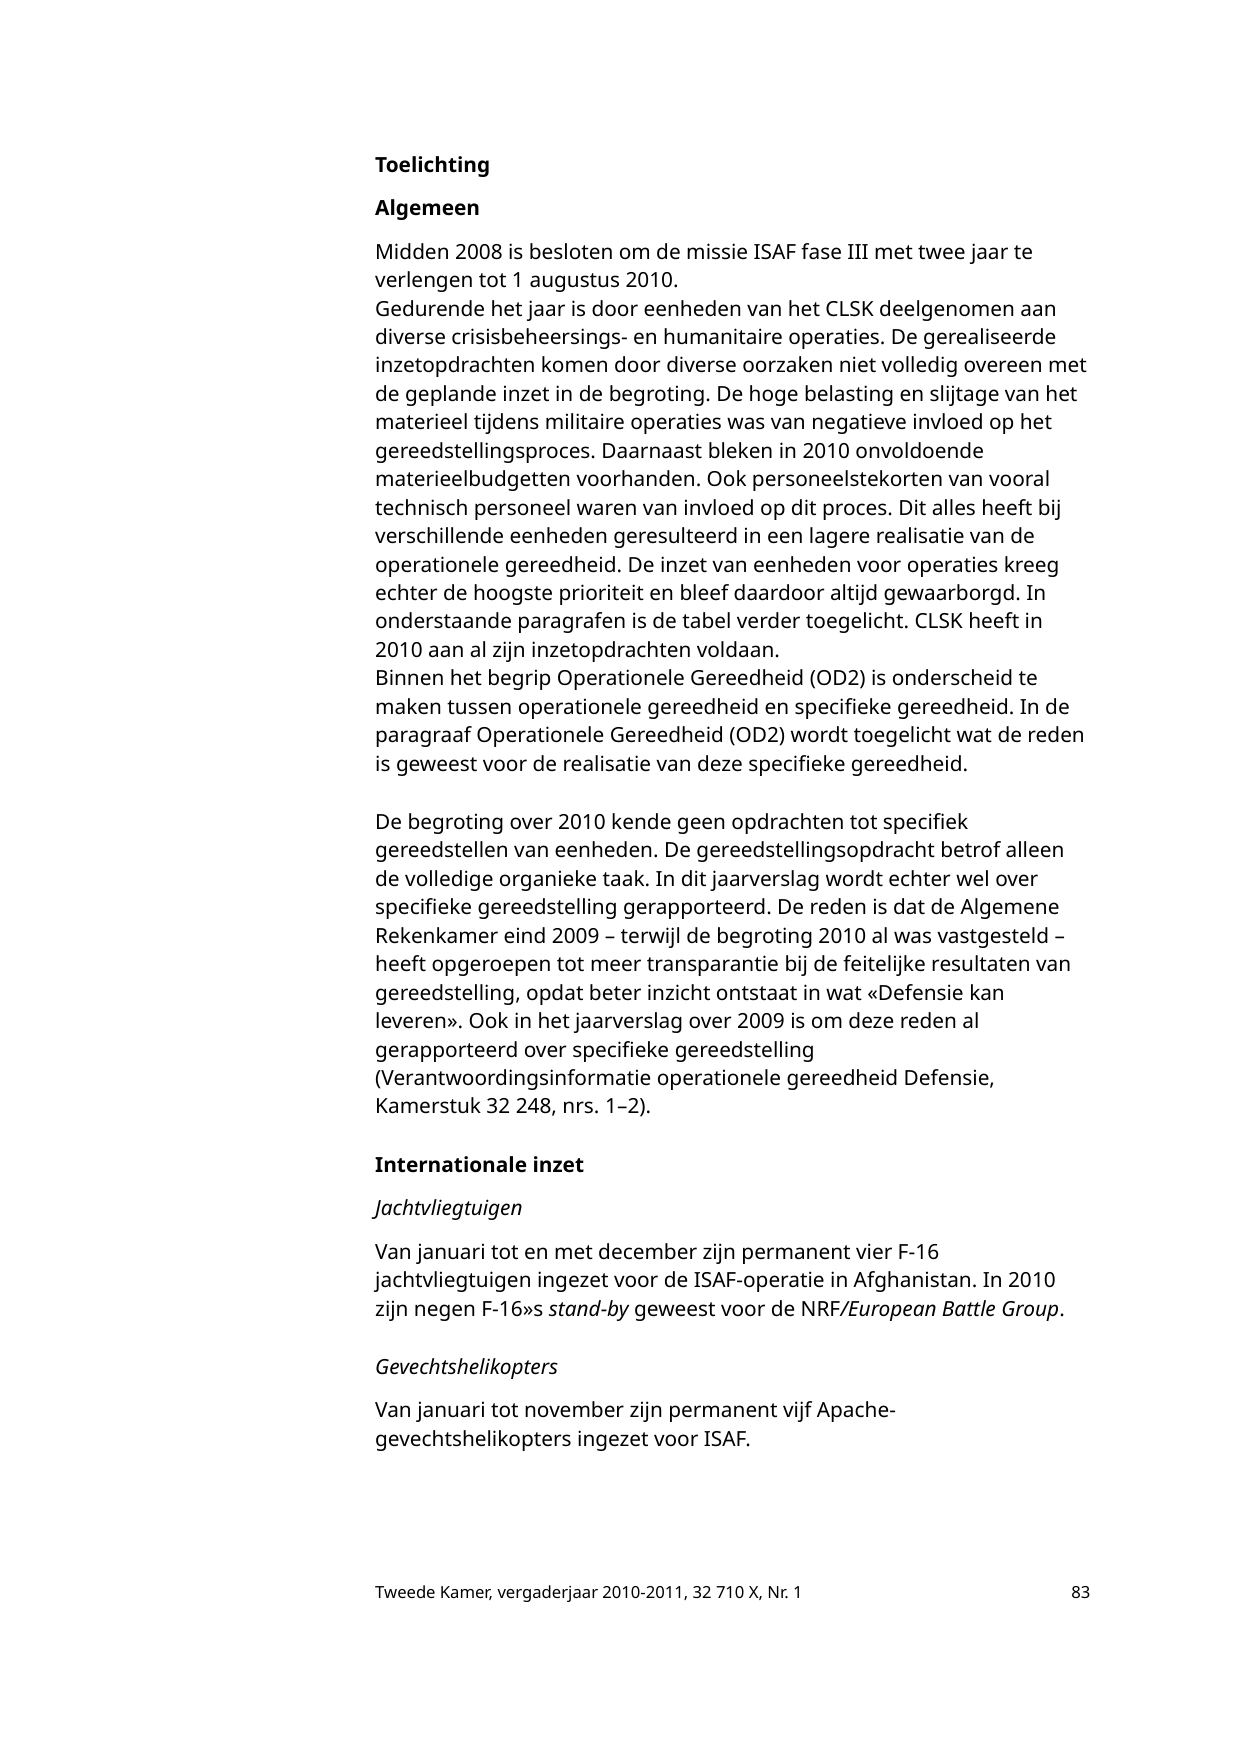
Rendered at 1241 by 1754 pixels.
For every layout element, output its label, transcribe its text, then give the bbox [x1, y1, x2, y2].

text Gedurende het jaar is door eenheden van het CLSK deelgenomen aan diverse crisisbeheersings- en humanitaire operaties. De gerealiseerde inzetopdrachten komen door diverse oorzaken niet volledig overeen met de geplande inzet in de begroting. De hoge belasting en slijtage van het materieel tijdens militaire operaties was van negatieve invloed op het gereedstellingsproces. Daarnaast bleken in 2010 onvoldoende materieelbudgetten voorhanden. Ook personeelstekorten van vooral technisch personeel waren van invloed op dit proces. Dit alles heeft bij verschillende eenheden geresulteerd in een lagere realisatie van de operationele gereedheid. De inzet van eenheden voor operaties kreeg echter de hoogste prioriteit en bleef daardoor altijd gewaarborgd. In onderstaande paragrafen is de tabel verder toegelicht. CLSK heeft in 2010 aan al zijn inzetopdrachten voldaan. [375, 294, 1090, 663]
text Binnen het begrip Operationele Gereedheid (OD2) is onderscheid te maken tussen operationele gereedheid en specifieke gereedheid. In de paragraaf Operationele Gereedheid (OD2) wordt toegelicht wat de reden is geweest voor de realisatie van deze specifieke gereedheid. [375, 663, 1090, 777]
text Internationale inzet [375, 1150, 1090, 1178]
text Midden 2008 is besloten om de missie ISAF fase III met twee jaar te verlengen tot 1 augustus 2010. [375, 237, 1090, 294]
text Van januari tot november zijn permanent vijf Apache-gevechtshelikopters ingezet voor ISAF. [375, 1396, 1090, 1452]
text Algemeen [375, 193, 1090, 222]
text Jachtvliegtuigen [375, 1193, 1090, 1222]
text Toelichting [375, 150, 1090, 178]
text Van januari tot en met december zijn permanent vier F-16 jachtvliegtuigen ingezet voor de ISAF-operatie in Afghanistan. In 2010 zijn negen F-16»s stand-by geweest voor de NRF/European Battle Group. [375, 1237, 1090, 1322]
text Gevechtshelikopters [375, 1352, 1090, 1381]
text De begroting over 2010 kende geen opdrachten tot specifiek gereedstellen van eenheden. De gereedstellingsopdracht betrof alleen de volledige organieke taak. In dit jaarverslag wordt echter wel over specifieke gereedstelling gerapporteerd. De reden is dat de Algemene Rekenkamer eind 2009 – terwijl de begroting 2010 al was vastgesteld – heeft opgeroepen tot meer transparantie bij de feitelijke resultaten van gereedstelling, opdat beter inzicht ontstaat in wat «Defensie kan leveren». Ook in het jaarverslag over 2009 is om deze reden al gerapporteerd over specifieke gereedstelling (Verantwoordingsinformatie operationele gereedheid Defensie, Kamerstuk 32 248, nrs. 1–2). [375, 807, 1090, 1120]
